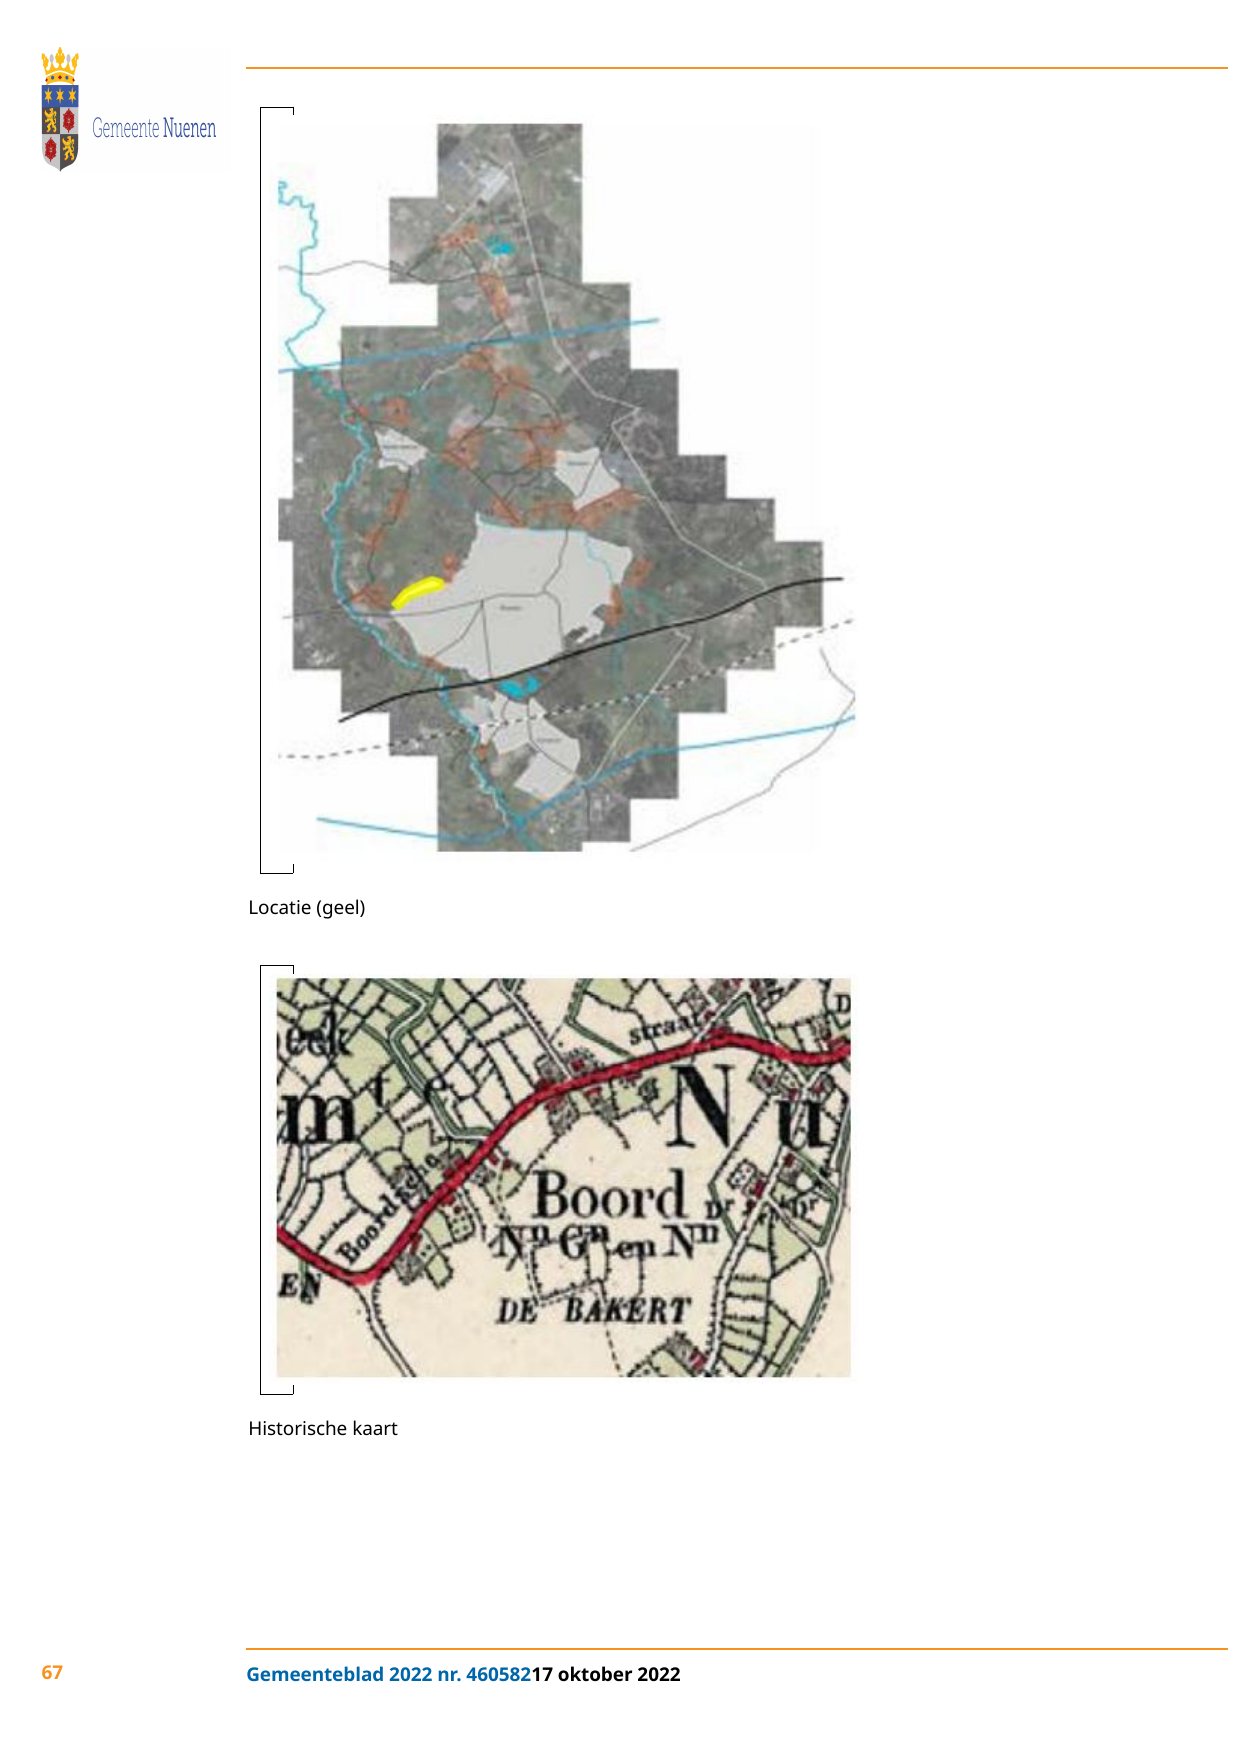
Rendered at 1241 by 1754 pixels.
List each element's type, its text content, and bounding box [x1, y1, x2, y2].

picture [268, 115, 860, 864]
text Locatie (geel) [248, 894, 1152, 920]
text Historische kaart [248, 1415, 1152, 1441]
picture [41, 47, 231, 172]
picture [268, 974, 860, 1385]
